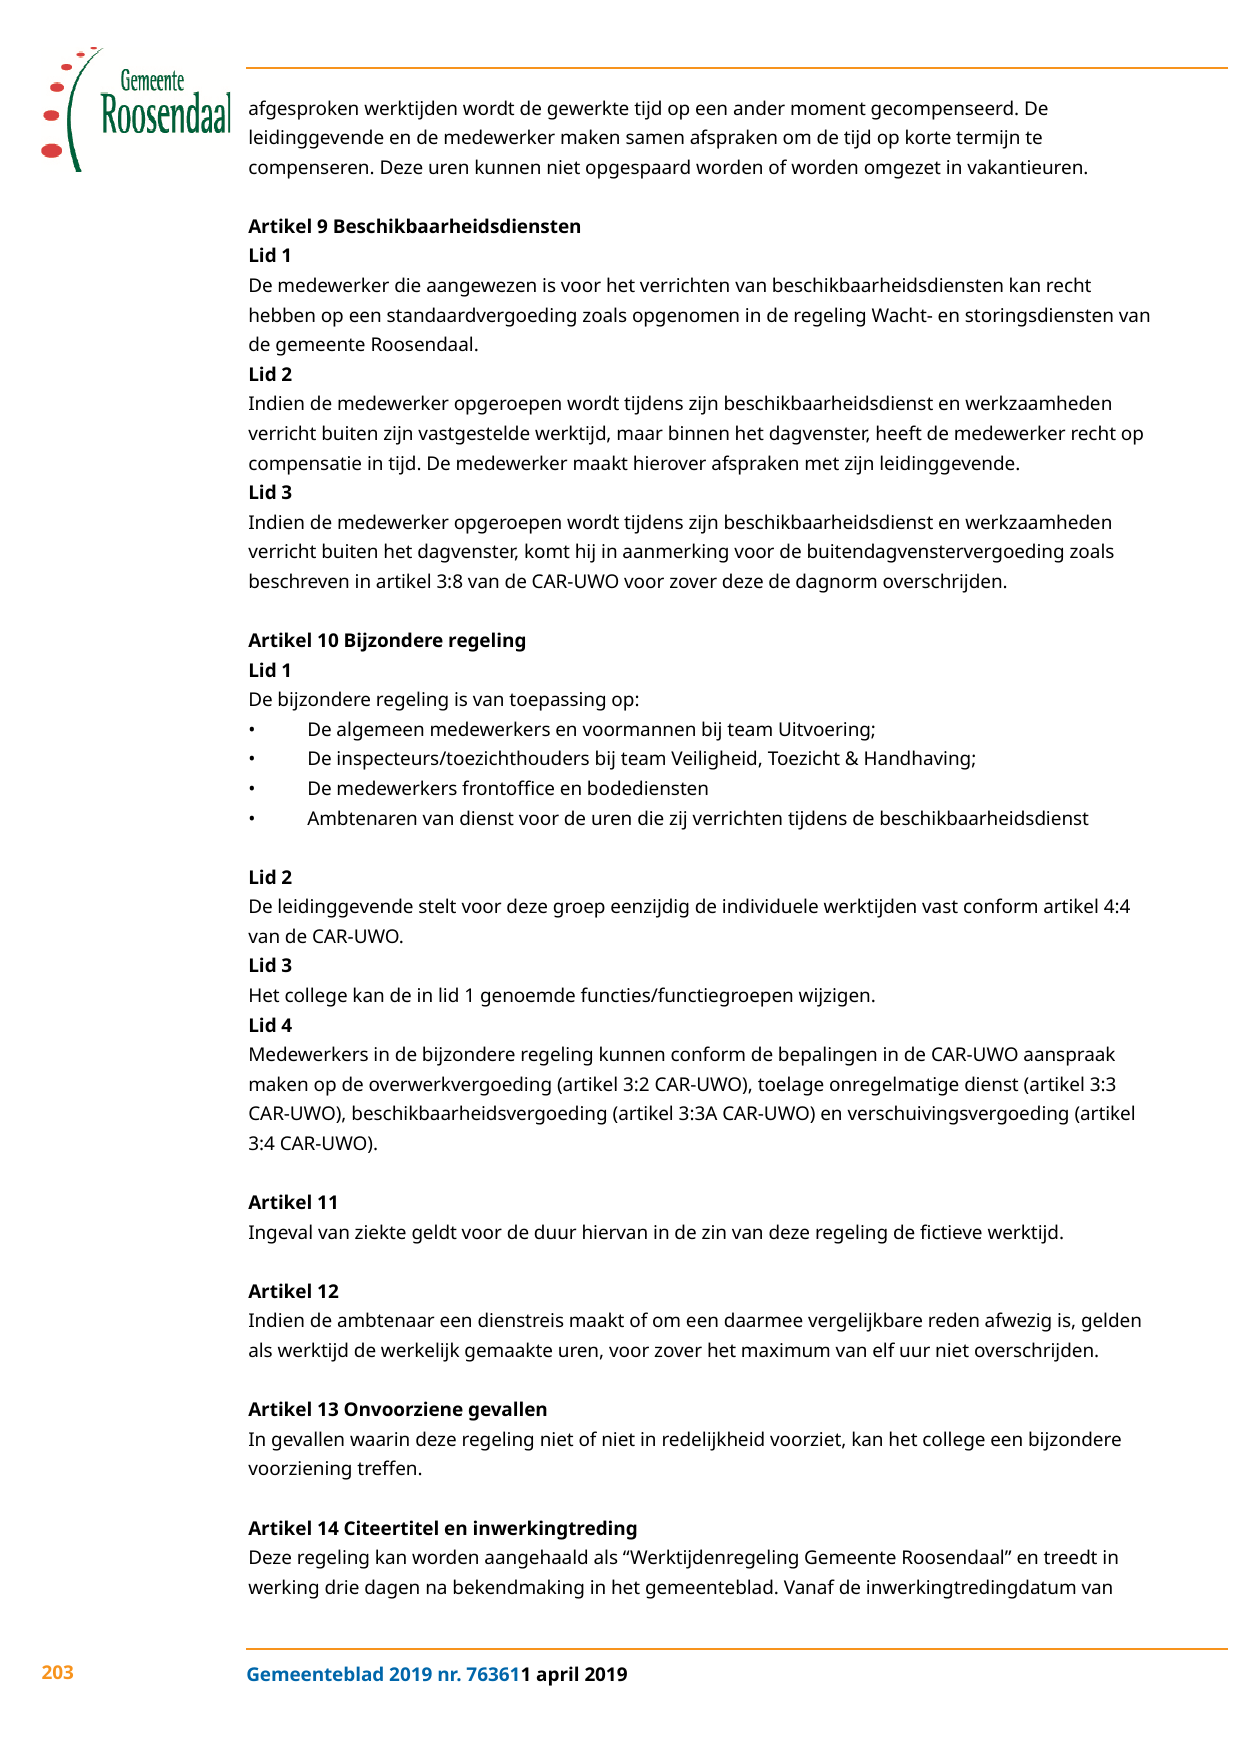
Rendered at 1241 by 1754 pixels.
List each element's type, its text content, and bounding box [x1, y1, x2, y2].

text Artikel 14 Citeertitel en inwerkingtreding [248, 1515, 1152, 1541]
text Lid 3 [248, 479, 1152, 505]
picture [41, 47, 231, 172]
text afgesproken werktijden wordt de gewerkte tijd op een ander moment gecompenseerd. De leidinggevende en de medewerker maken samen afspraken om de tijd op korte termijn te compenseren. Deze uren kunnen niet opgespaard worden of worden omgezet in vakantieuren. [248, 95, 1152, 180]
text Deze regeling kan worden aangehaald als “Werktijdenregeling Gemeente Roosendaal” en treedt in werking drie dagen na bekendmaking in het gemeenteblad. Vanaf de inwerkingtredingdatum van [248, 1544, 1152, 1600]
text Indien de medewerker opgeroepen wordt tijdens zijn beschikbaarheidsdienst en werkzaamheden verricht buiten het dagvenster, komt hij in aanmerking voor de buitendagvenstervergoeding zoals beschreven in artikel 3:8 van de CAR-UWO voor zover deze de dagnorm overschrijden. [248, 509, 1152, 594]
list De inspecteurs/toezichthouders bij team Veiligheid, Toezicht & Handhaving; [248, 746, 1152, 771]
text Lid 2 [248, 864, 1152, 890]
text Medewerkers in de bijzondere regeling kunnen conform de bepalingen in de CAR-UWO aanspraak maken op de overwerkvergoeding (artikel 3:2 CAR-UWO), toelage onregelmatige dienst (artikel 3:3 CAR-UWO), beschikbaarheidsvergoeding (artikel 3:3A CAR-UWO) en verschuivingsvergoeding (artikel 3:4 CAR-UWO). [248, 1041, 1152, 1156]
text De bijzondere regeling is van toepassing op: [248, 686, 1152, 712]
text Lid 2 [248, 361, 1152, 387]
text Lid 1 [248, 657, 1152, 683]
text Ingeval van ziekte geldt voor de duur hiervan in de zin van deze regeling de fictieve werktijd. [248, 1219, 1152, 1245]
text Indien de medewerker opgeroepen wordt tijdens zijn beschikbaarheidsdienst en werkzaamheden verricht buiten zijn vastgestelde werktijd, maar binnen het dagvenster, heeft de medewerker recht op compensatie in tijd. De medewerker maakt hierover afspraken met zijn leidinggevende. [248, 391, 1152, 476]
text De leidinggevende stelt voor deze groep eenzijdig de individuele werktijden vast conform artikel 4:4 van de CAR-UWO. [248, 893, 1152, 949]
list De algemeen medewerkers en voormannen bij team Uitvoering; [248, 716, 1152, 742]
text Artikel 11 [248, 1189, 1152, 1215]
text Artikel 9 Beschikbaarheidsdiensten [248, 213, 1152, 239]
text Artikel 10 Bijzondere regeling [248, 627, 1152, 653]
text In gevallen waarin deze regeling niet of niet in redelijkheid voorziet, kan het college een bijzondere voorziening treffen. [248, 1426, 1152, 1481]
list Ambtenaren van dienst voor de uren die zij verrichten tijdens de beschikbaarheidsdienst [248, 805, 1152, 831]
list De medewerkers frontoffice en bodediensten [248, 775, 1152, 801]
text Lid 4 [248, 1012, 1152, 1038]
text Artikel 13 Onvoorziene gevallen [248, 1396, 1152, 1422]
text Artikel 12 [248, 1278, 1152, 1304]
text Lid 3 [248, 953, 1152, 978]
text Lid 1 [248, 243, 1152, 268]
text De medewerker die aangewezen is voor het verrichten van beschikbaarheidsdiensten kan recht hebben op een standaardvergoeding zoals opgenomen in de regeling Wacht- en storingsdiensten van de gemeente Roosendaal. [248, 272, 1152, 357]
text Indien de ambtenaar een dienstreis maakt of om een daarmee vergelijkbare reden afwezig is, gelden als werktijd de werkelijk gemaakte uren, voor zover het maximum van elf uur niet overschrijden. [248, 1308, 1152, 1363]
text Het college kan de in lid 1 genoemde functies/functiegroepen wijzigen. [248, 982, 1152, 1008]
